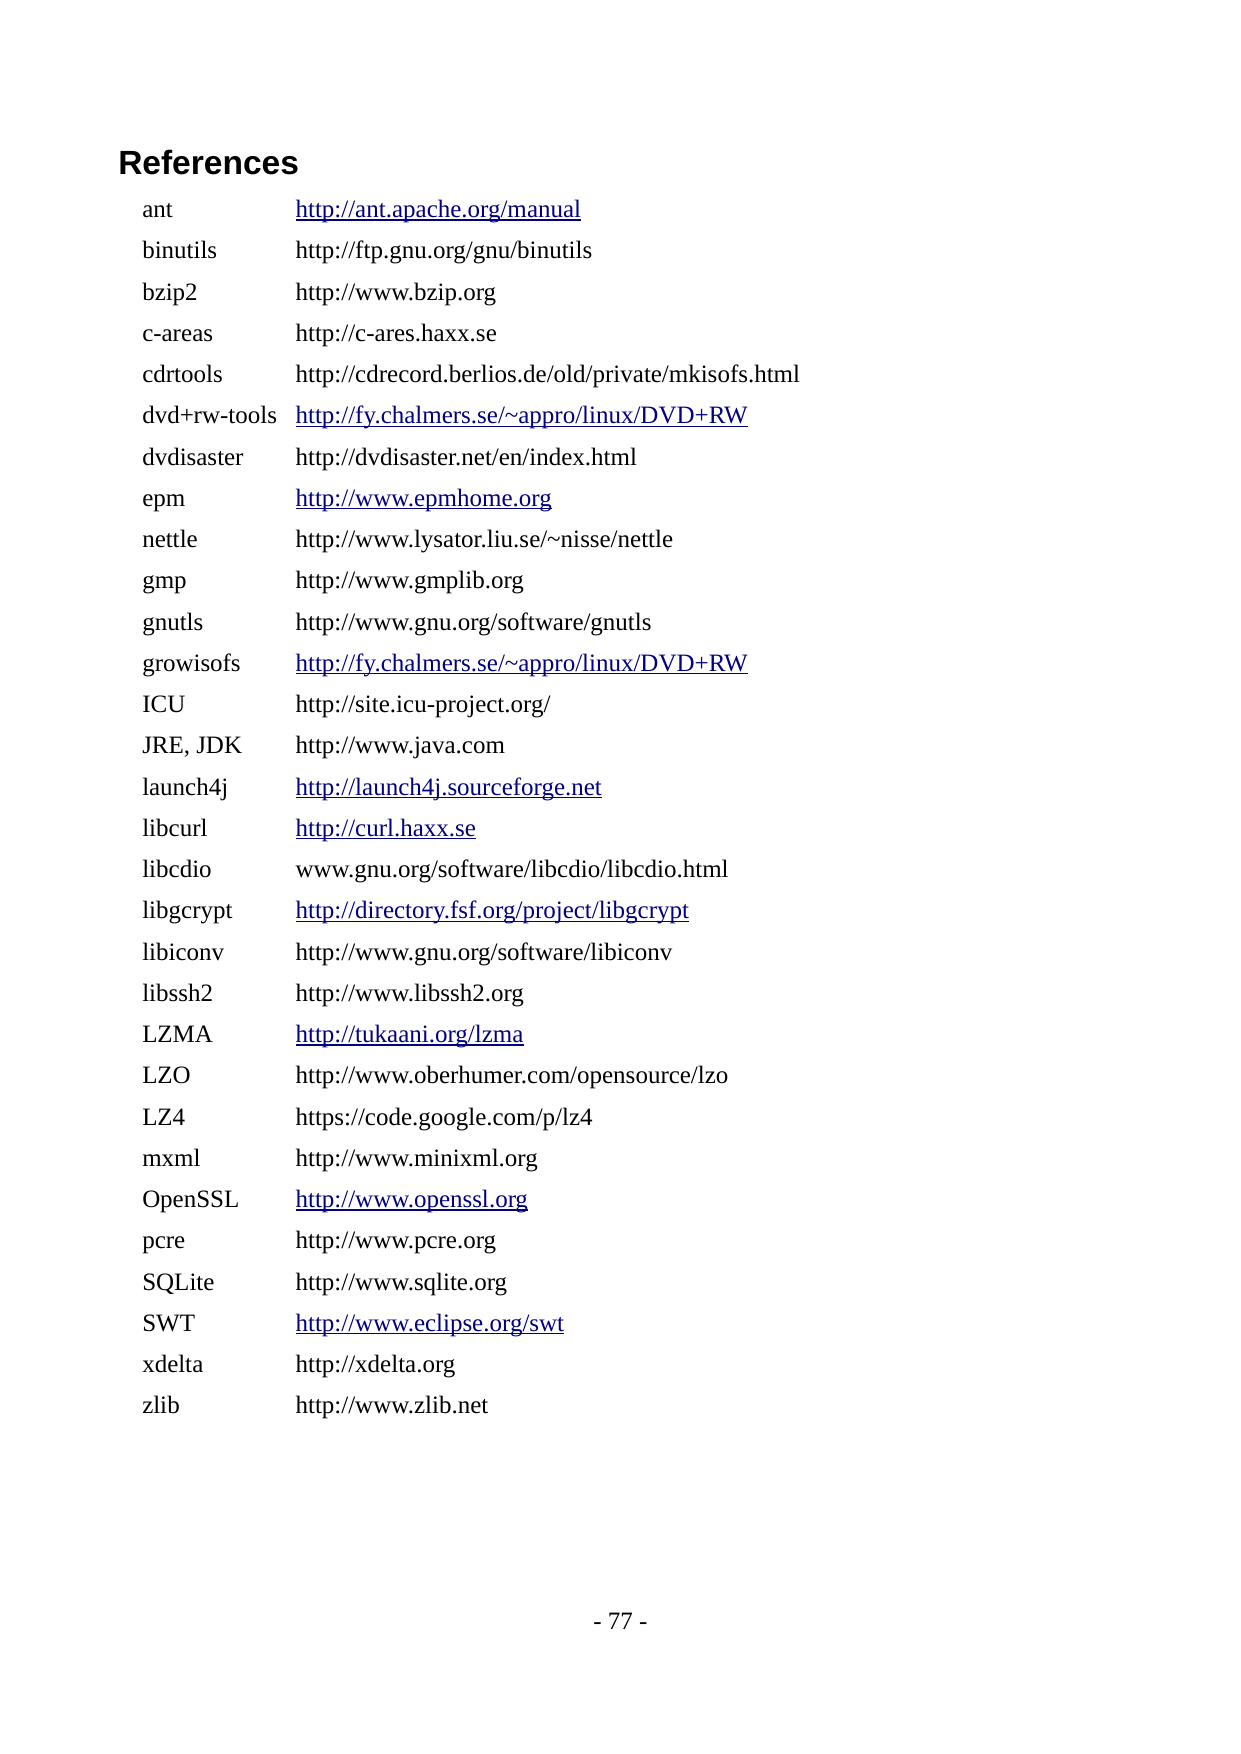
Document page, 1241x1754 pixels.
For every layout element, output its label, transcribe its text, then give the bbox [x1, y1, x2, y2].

text gmp http://www.gmplib.org [118, 566, 1122, 594]
text launch4j http://launch4j.sourceforge.net [118, 772, 1122, 801]
text SWT http://www.eclipse.org/swt [118, 1308, 1122, 1337]
text libssh2 http://www.libssh2.org [118, 978, 1122, 1007]
subtitle References [118, 143, 1122, 182]
text libiconv http://www.gnu.org/software/libiconv [118, 937, 1122, 966]
text ICU http://site.icu-project.org/ [118, 689, 1122, 718]
text bzip2 http://www.bzip.org [118, 277, 1122, 306]
text libcdio www.gnu.org/software/libcdio/libcdio.html [118, 854, 1122, 883]
text LZMA http://tukaani.org/lzma [118, 1019, 1122, 1048]
text dvdisaster http://dvdisaster.net/en/index.html [118, 442, 1122, 471]
text libgcrypt http://directory.fsf.org/project/libgcrypt [118, 896, 1122, 924]
text zlib http://www.zlib.net [118, 1391, 1122, 1419]
text epm http://www.epmhome.org [118, 483, 1122, 512]
text pcre http://www.pcre.org [118, 1226, 1122, 1254]
text JRE, JDK http://www.java.com [118, 731, 1122, 759]
text c-areas http://c-ares.haxx.se [118, 318, 1122, 347]
text libcurl http://curl.haxx.se [118, 813, 1122, 842]
text cdrtools http://cdrecord.berlios.de/old/private/mkisofs.html [118, 359, 1122, 388]
text growisofs http://fy.chalmers.se/~appro/linux/DVD+RW [118, 648, 1122, 677]
text mxml http://www.minixml.org [118, 1143, 1122, 1172]
text binutils http://ftp.gnu.org/gnu/binutils [118, 236, 1122, 264]
text nettle http://www.lysator.liu.se/~nisse/nettle [118, 524, 1122, 553]
text ant http://ant.apache.org/manual [118, 194, 1122, 223]
text OpenSSL http://www.openssl.org [118, 1184, 1122, 1213]
text LZO http://www.oberhumer.com/opensource/lzo [118, 1061, 1122, 1089]
text gnutls http://www.gnu.org/software/gnutls [118, 607, 1122, 636]
text dvd+rw-tools http://fy.chalmers.se/~appro/linux/DVD+RW [118, 401, 1122, 429]
text SQLite http://www.sqlite.org [118, 1267, 1122, 1296]
text LZ4 https://code.google.com/p/lz4 [118, 1102, 1122, 1131]
text xdelta http://xdelta.org [118, 1349, 1122, 1378]
